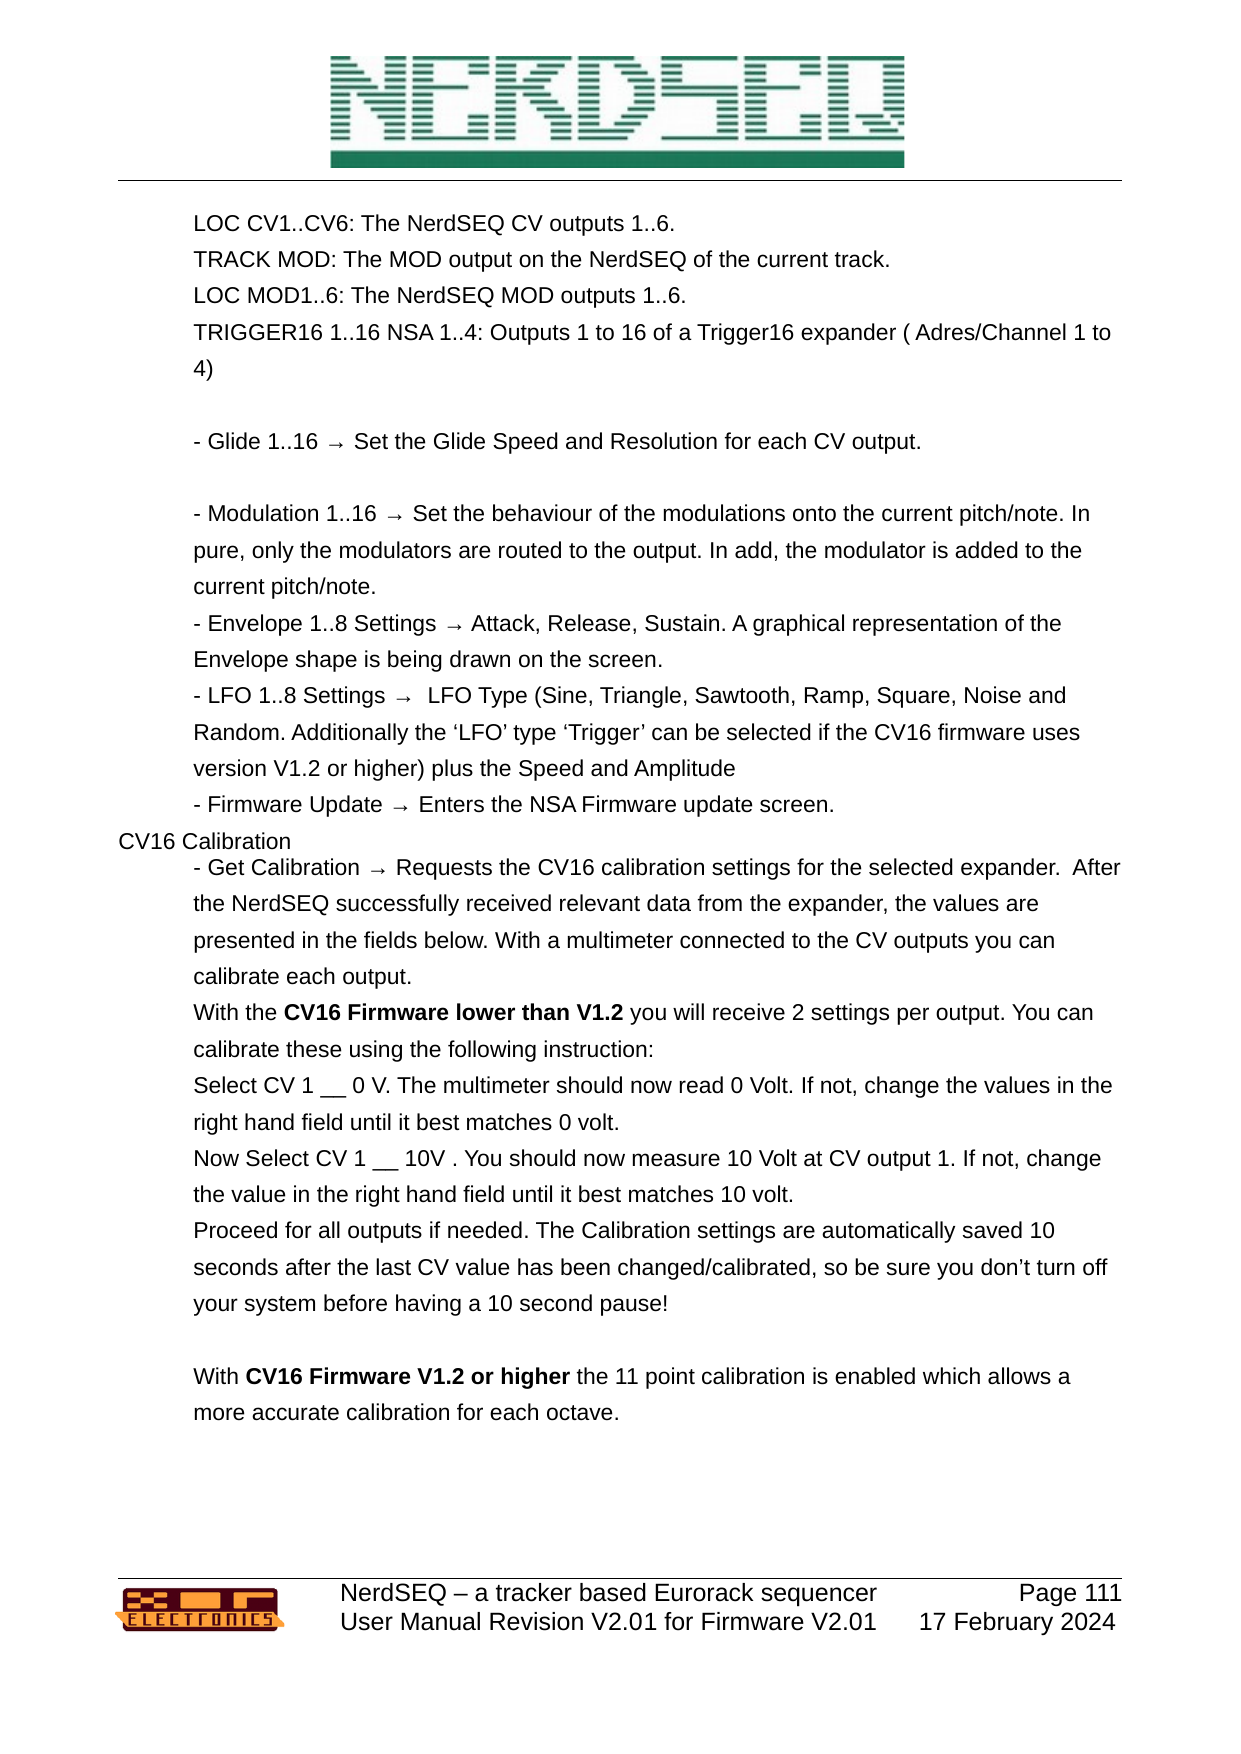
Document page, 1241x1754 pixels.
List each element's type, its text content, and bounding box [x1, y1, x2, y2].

text Proceed for all outputs if needed. The Calibration settings are automatically saved 10 seconds after the last CV value has been changed/calibrated, so be sure you don’t turn off your system before having a 10 second pause! [193, 1217, 1122, 1317]
picture [330, 56, 905, 168]
text - Modulation 1..16 → Set the behaviour of the modulations onto the current pitch/note. In pure, only the modulators are routed to the output. In add, the modulator is added to the current pitch/note. [193, 500, 1122, 599]
text - Glide 1..16 → Set the Glide Speed and Resolution for each CV output. [193, 428, 1122, 454]
picture [115, 1584, 285, 1634]
text - Envelope 1..8 Settings → Attack, Release, Sustain. A graphical representation of the Envelope shape is being drawn on the screen. [193, 609, 1122, 672]
text TRACK MOD: The MOD output on the NerdSEQ of the current track. [193, 246, 1122, 272]
text With CV16 Firmware V1.2 or higher the 11 point calibration is enabled which allows a more accurate calibration for each octave. [193, 1363, 1122, 1426]
text LOC CV1..CV6: The NerdSEQ CV outputs 1..6. [193, 209, 1122, 236]
text TRIGGER16 1..16 NSA 1..4: Outputs 1 to 16 of a Trigger16 expander ( Adres/Channel 1 to 4) [193, 319, 1122, 381]
text - Get Calibration → Requests the CV16 calibration settings for the selected expander. After the NerdSEQ successfully received relevant data from the expander, the values are presented in the fields below. With a multimeter connected to the CV outputs you can calibrate each output. With the CV16 Firmware lower than V1.2 you will receive 2 settings per output. You can calibrate these using the following instruction: Select CV 1 __ 0 V. The multimeter should now read 0 Volt. If not, change the values in the right hand field until it best matches 0 volt. [193, 854, 1122, 1135]
text LOC MOD1..6: The NerdSEQ MOD outputs 1..6. [193, 282, 1122, 309]
text Now Select CV 1 __ 10V . You should now measure 10 Volt at CV output 1. If not, change the value in the right hand field until it best matches 10 volt. [193, 1145, 1122, 1207]
subtitle CV16 Calibration [118, 828, 1122, 854]
text - LFO 1..8 Settings → LFO Type (Sine, Triangle, Sawtooth, Ramp, Square, Noise and Random. Additionally the ‘LFO’ type ‘Trigger’ can be selected if the CV16 firmware uses version V1.2 or higher) plus the Speed and Amplitude [193, 682, 1122, 781]
text - Firmware Update → Enters the NSA Firmware update screen. [193, 791, 1122, 818]
